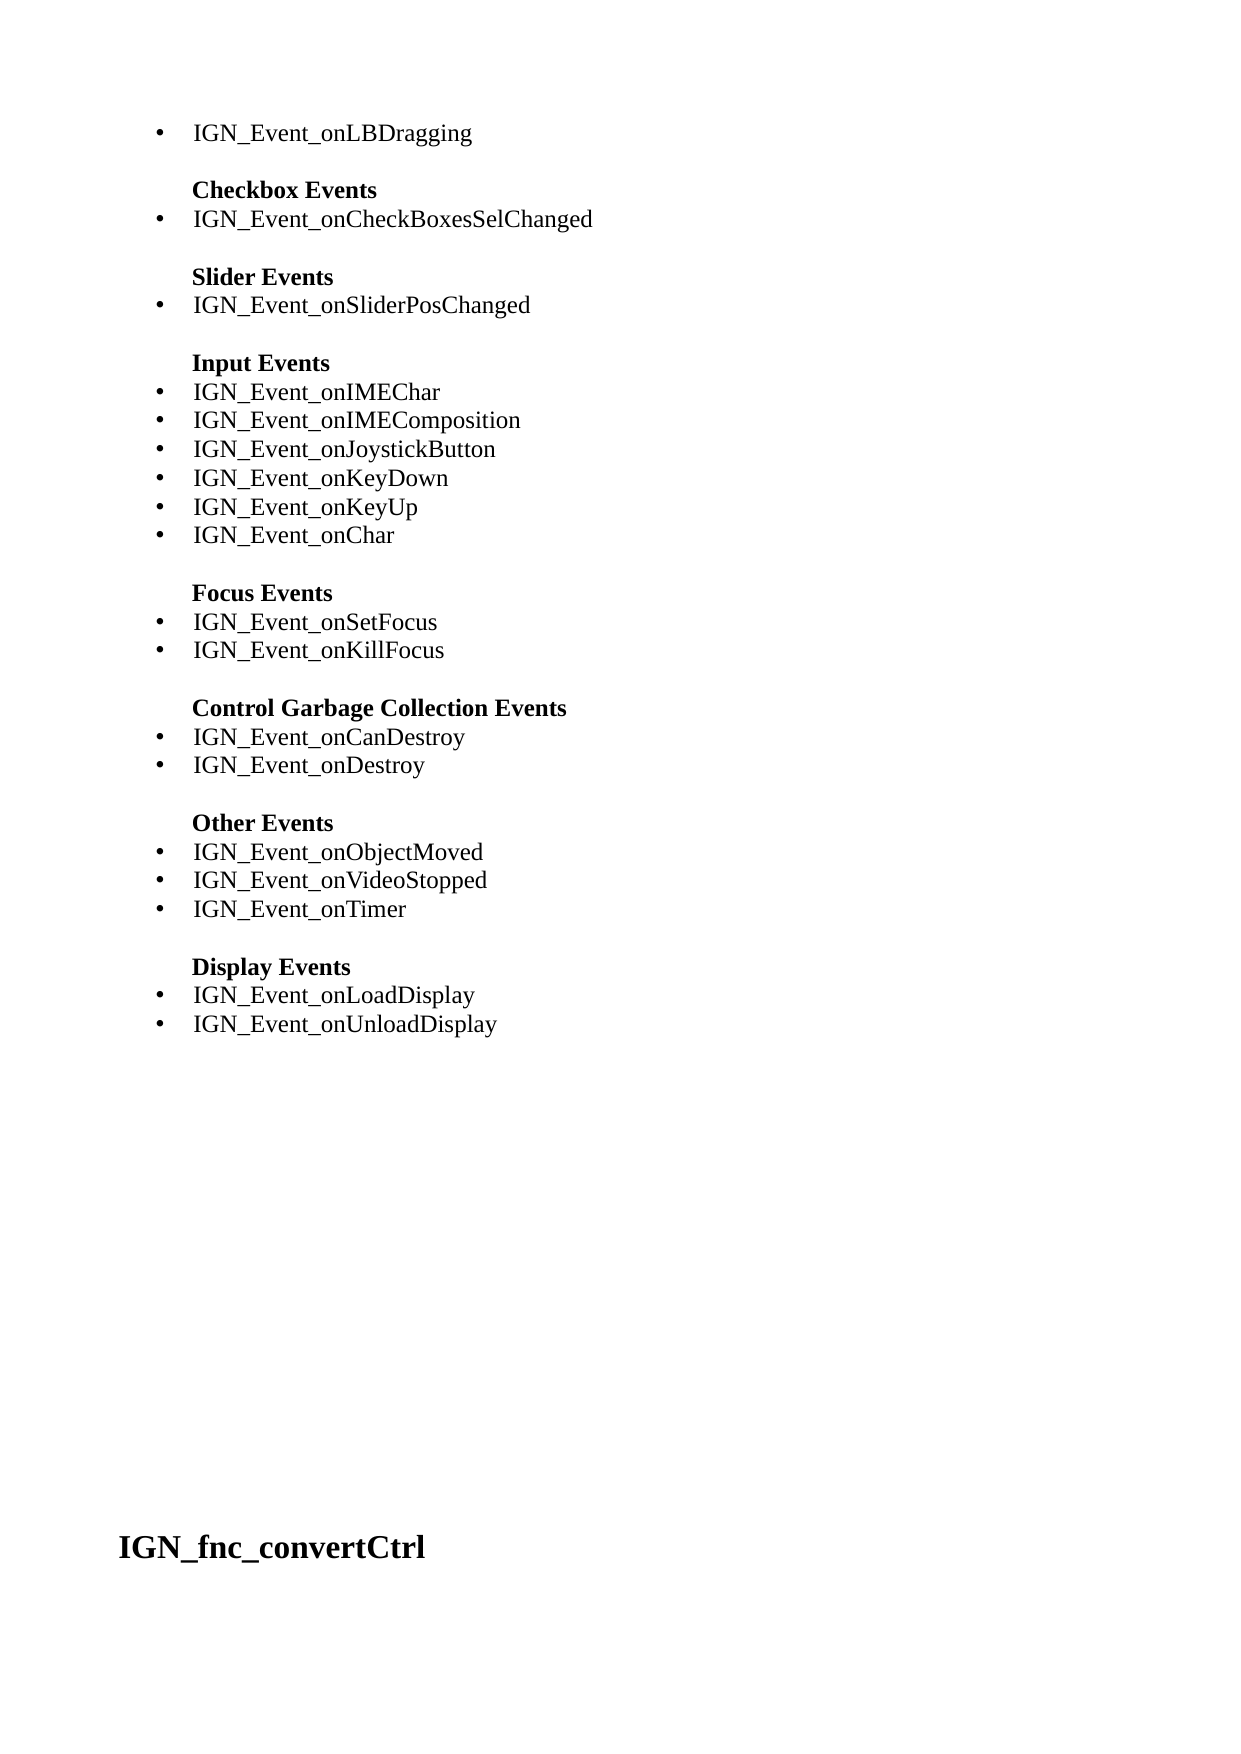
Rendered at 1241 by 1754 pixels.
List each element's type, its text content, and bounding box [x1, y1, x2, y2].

list IGN_Event_onUnloadDisplay [156, 1009, 1122, 1038]
list IGN_Event_onVideoStopped [156, 866, 1122, 894]
list IGN_Event_onKillFocus [156, 636, 1122, 664]
list IGN_Event_onKeyUp [156, 492, 1122, 521]
text Display Events [118, 952, 1122, 981]
list IGN_Event_onTimer [156, 894, 1122, 923]
list IGN_Event_onCheckBoxesSelChanged [156, 204, 1122, 233]
text Focus Events [118, 578, 1122, 607]
text Slider Events [118, 262, 1122, 291]
list IGN_Event_onChar [156, 521, 1122, 549]
text Other Events [118, 808, 1122, 837]
list IGN_Event_onKeyDown [156, 463, 1122, 492]
list IGN_Event_onSliderPosChanged [156, 291, 1122, 319]
list IGN_Event_onJoystickButton [156, 434, 1122, 463]
list IGN_Event_onIMEComposition [156, 406, 1122, 434]
list IGN_Event_onObjectMoved [156, 837, 1122, 866]
list IGN_Event_onDestroy [156, 751, 1122, 779]
text IGN_fnc_convertCtrl [118, 1527, 1122, 1565]
list IGN_Event_onCanDestroy [156, 722, 1122, 751]
list IGN_Event_onSetFocus [156, 607, 1122, 636]
text Input Events [118, 348, 1122, 377]
text Control Garbage Collection Events [118, 693, 1122, 722]
text Checkbox Events [118, 176, 1122, 204]
list IGN_Event_onLoadDisplay [156, 981, 1122, 1009]
list IGN_Event_onIMEChar [156, 377, 1122, 406]
list IGN_Event_onLBDragging [156, 118, 1122, 147]
